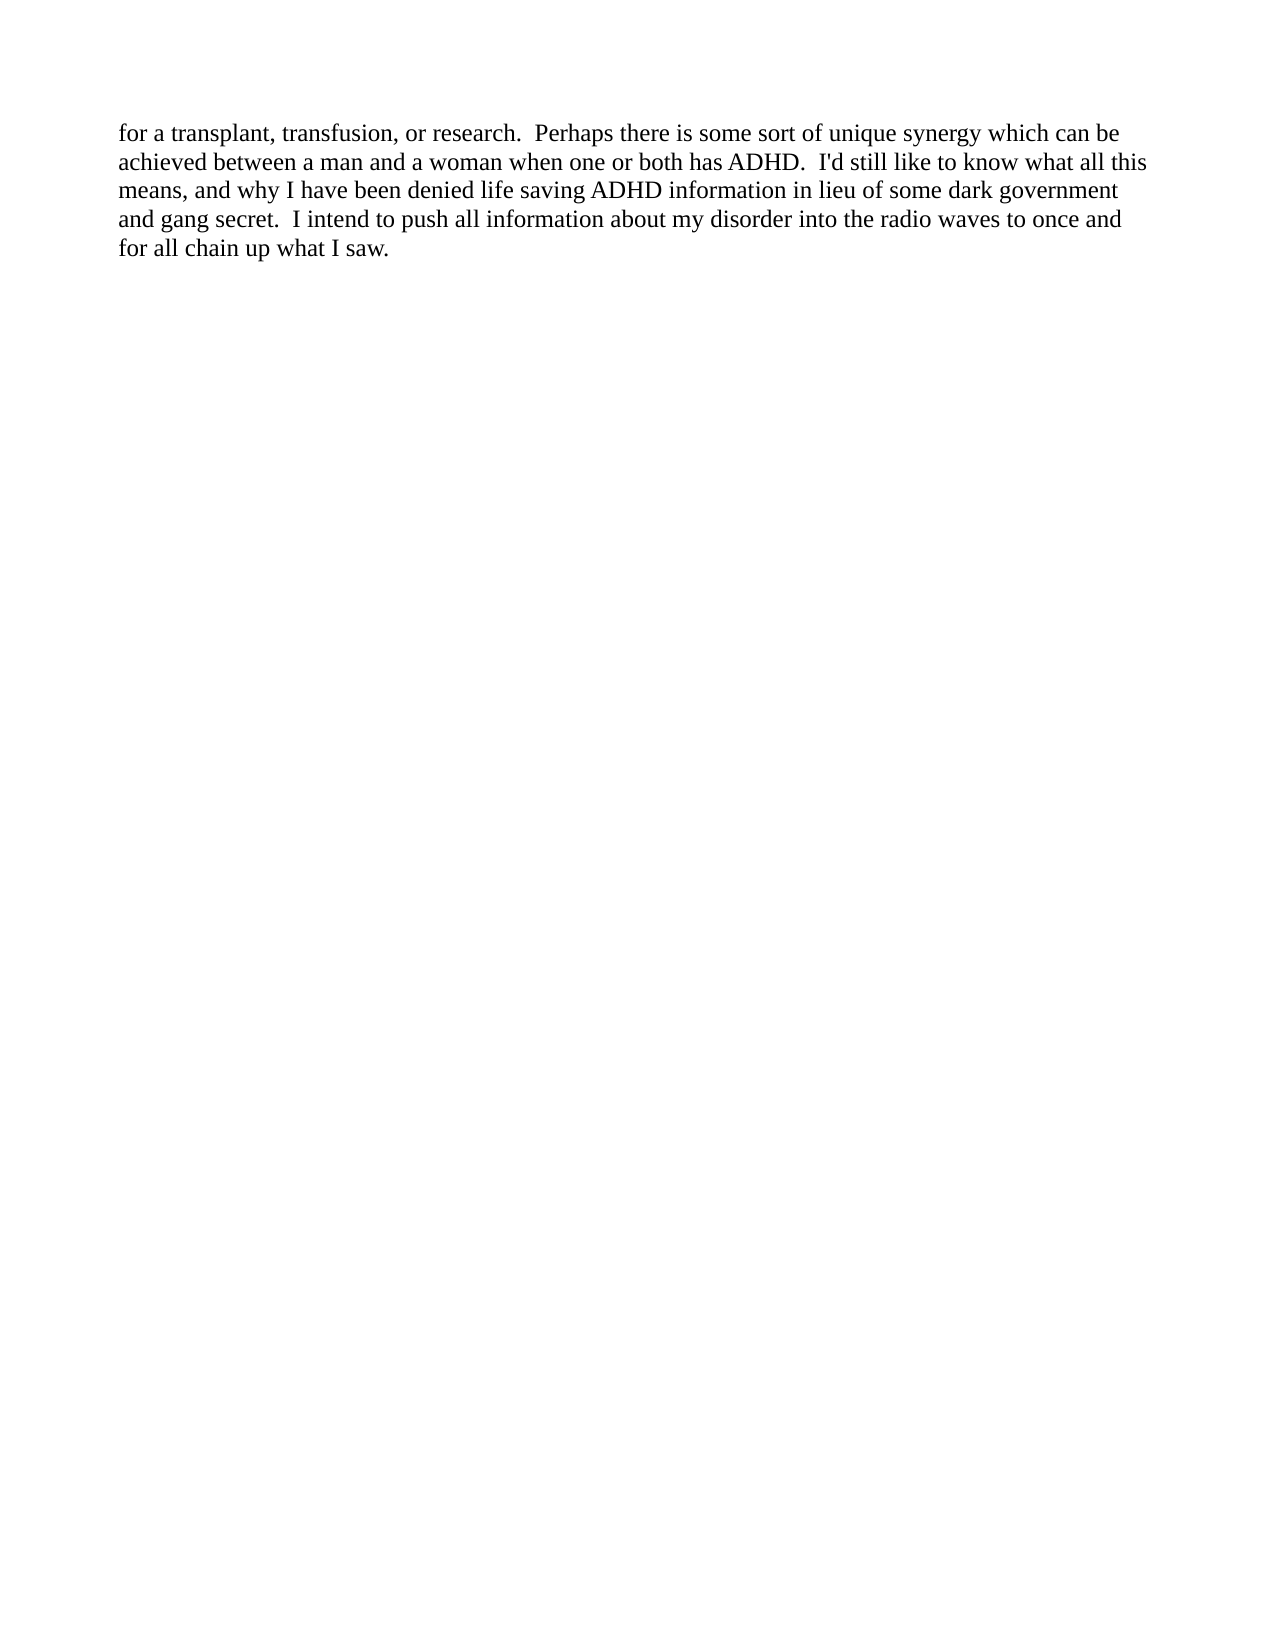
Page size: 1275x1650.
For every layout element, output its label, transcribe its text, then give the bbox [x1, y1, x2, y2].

text for a transplant, transfusion, or research. Perhaps there is some sort of unique synergy which can be achieved between a man and a woman when one or both has ADHD. I'd still like to know what all this means, and why I have been denied life saving ADHD information in lieu of some dark government and gang secret. I intend to push all information about my disorder into the radio waves to once and for all chain up what I saw. [118, 118, 1157, 262]
